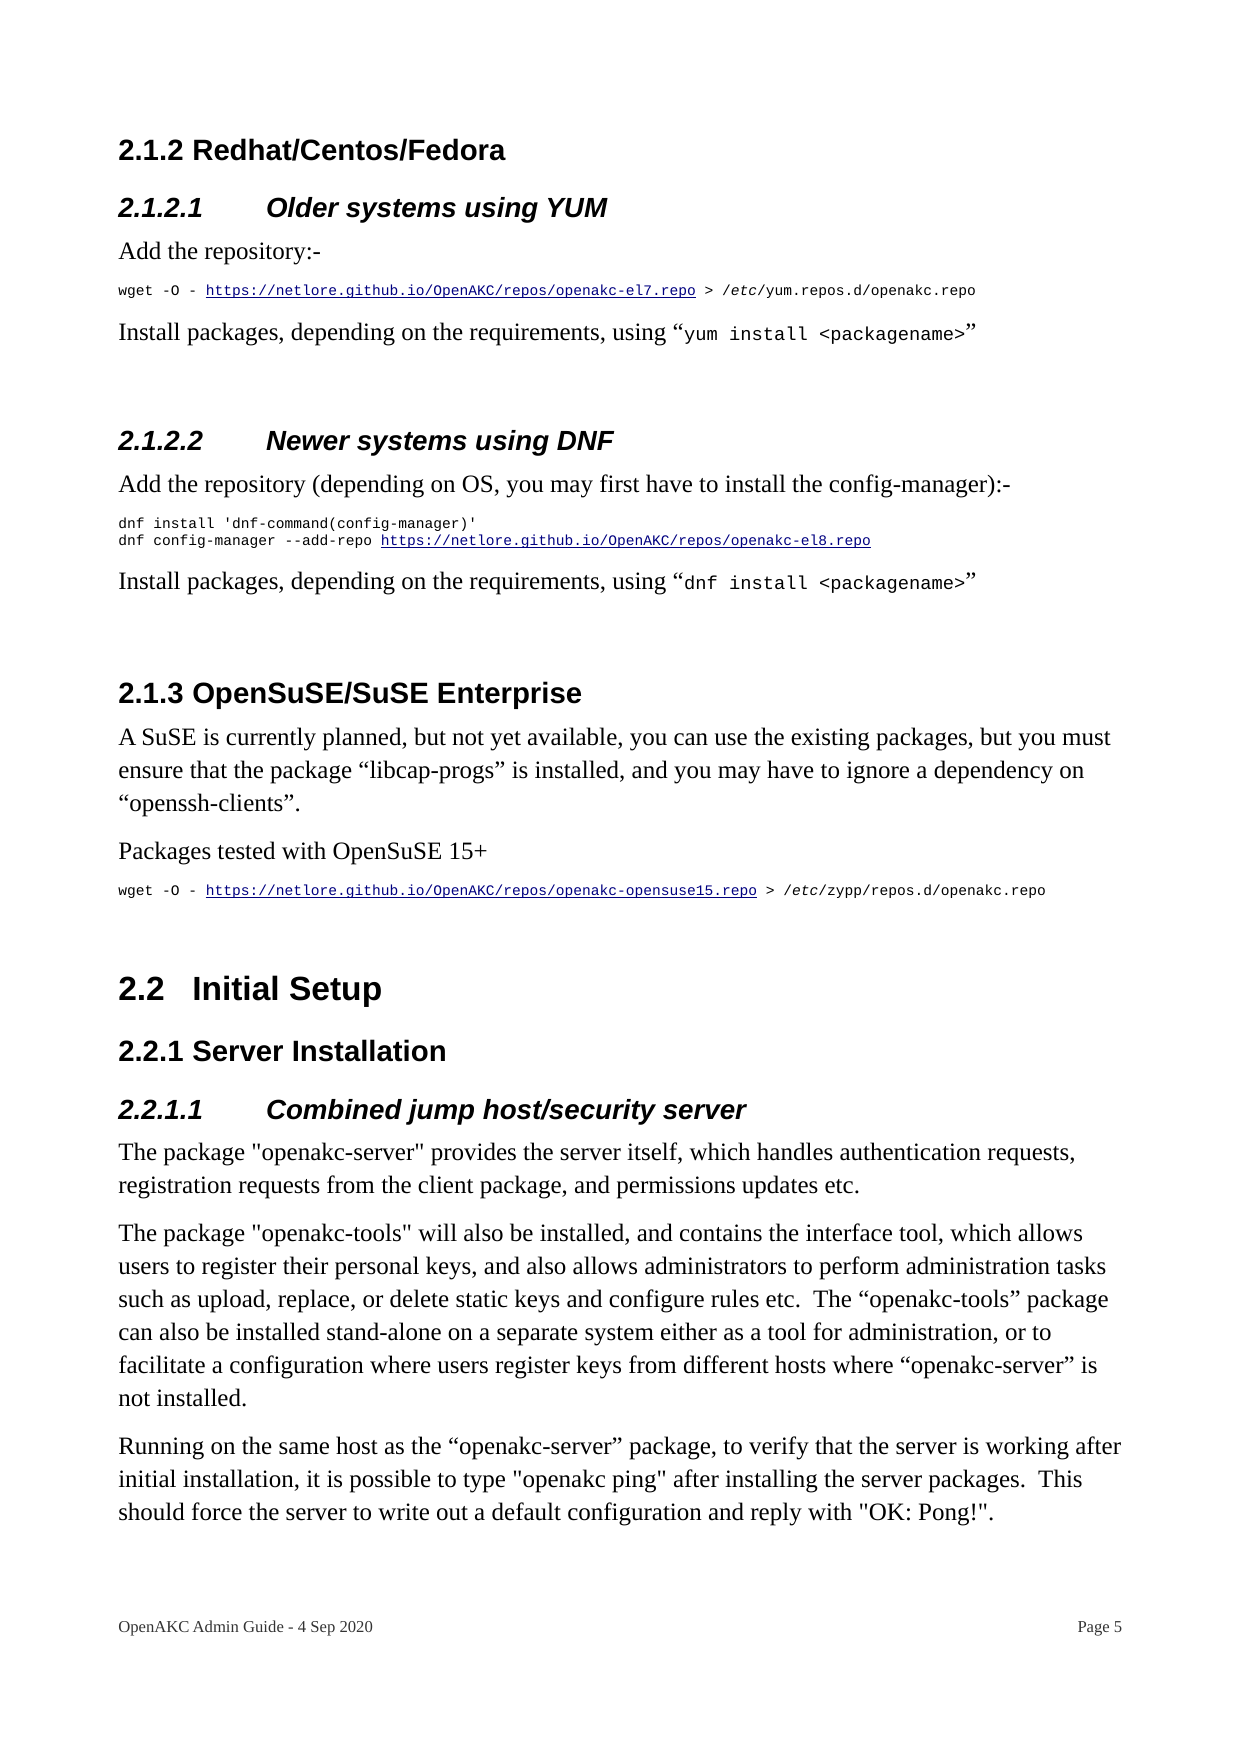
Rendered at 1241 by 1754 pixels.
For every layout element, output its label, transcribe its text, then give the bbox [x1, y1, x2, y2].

text A SuSE is currently planned, but not yet available, you can use the existing packages, but you must ensure that the package “libcap-progs” is installed, and you may have to ignore a dependency on “openssh-clients”. [118, 722, 1122, 817]
text Install packages, depending on the requirements, using “yum install <packagename>” [118, 317, 1122, 346]
text The package "openakc-tools" will also be installed, and contains the interface tool, which allows users to register their personal keys, and also allows administrators to perform administration tasks such as upload, replace, or delete static keys and configure rules etc. The “openakc-tools” package can also be installed stand-alone on a separate system either as a tool for administration, or to facilitate a configuration where users register keys from different hosts where “openakc-server” is not installed. [118, 1218, 1122, 1412]
subtitle 2.2.1.1 Combined jump host/security server [118, 1093, 1122, 1125]
subtitle 2.1.2 Redhat/Centos/Fedora [118, 133, 1122, 166]
text Packages tested with OpenSuSE 15+ [118, 836, 1122, 865]
subtitle 2.1.2.2 Newer systems using DNF [118, 424, 1122, 456]
text Install packages, depending on the requirements, using “dnf install <packagename>” [118, 566, 1122, 595]
subtitle 2.2 Initial Setup [118, 969, 1122, 1007]
text wget -O - https://netlore.github.io/OpenAKC/repos/openakc-el7.repo > /etc/yum.repos.d/openakc.repo [118, 283, 1122, 300]
text The package "openakc-server" provides the server itself, which handles authentication requests, registration requests from the client package, and permissions updates etc. [118, 1137, 1122, 1199]
text Add the repository (depending on OS, you may first have to install the config-manager):- [118, 469, 1122, 498]
text dnf install 'dnf-command(config-manager)' [118, 516, 1122, 533]
subtitle 2.2.1 Server Installation [118, 1034, 1122, 1068]
text Add the repository:- [118, 236, 1122, 264]
text Running on the same host as the “openakc-server” package, to verify that the server is working after initial installation, it is possible to type "openakc ping" after installing the server packages. This should force the server to write out a default configuration and reply with "OK: Pong!". [118, 1431, 1122, 1526]
subtitle 2.1.2.1 Older systems using YUM [118, 191, 1122, 223]
subtitle 2.1.3 OpenSuSE/SuSE Enterprise [118, 676, 1122, 710]
text dnf config-manager --add-repo https://netlore.github.io/OpenAKC/repos/openakc-el8.repo [118, 533, 1122, 549]
text wget -O - https://netlore.github.io/OpenAKC/repos/openakc-opensuse15.repo > /etc/zypp/repos.d/openakc.repo [118, 884, 1122, 900]
